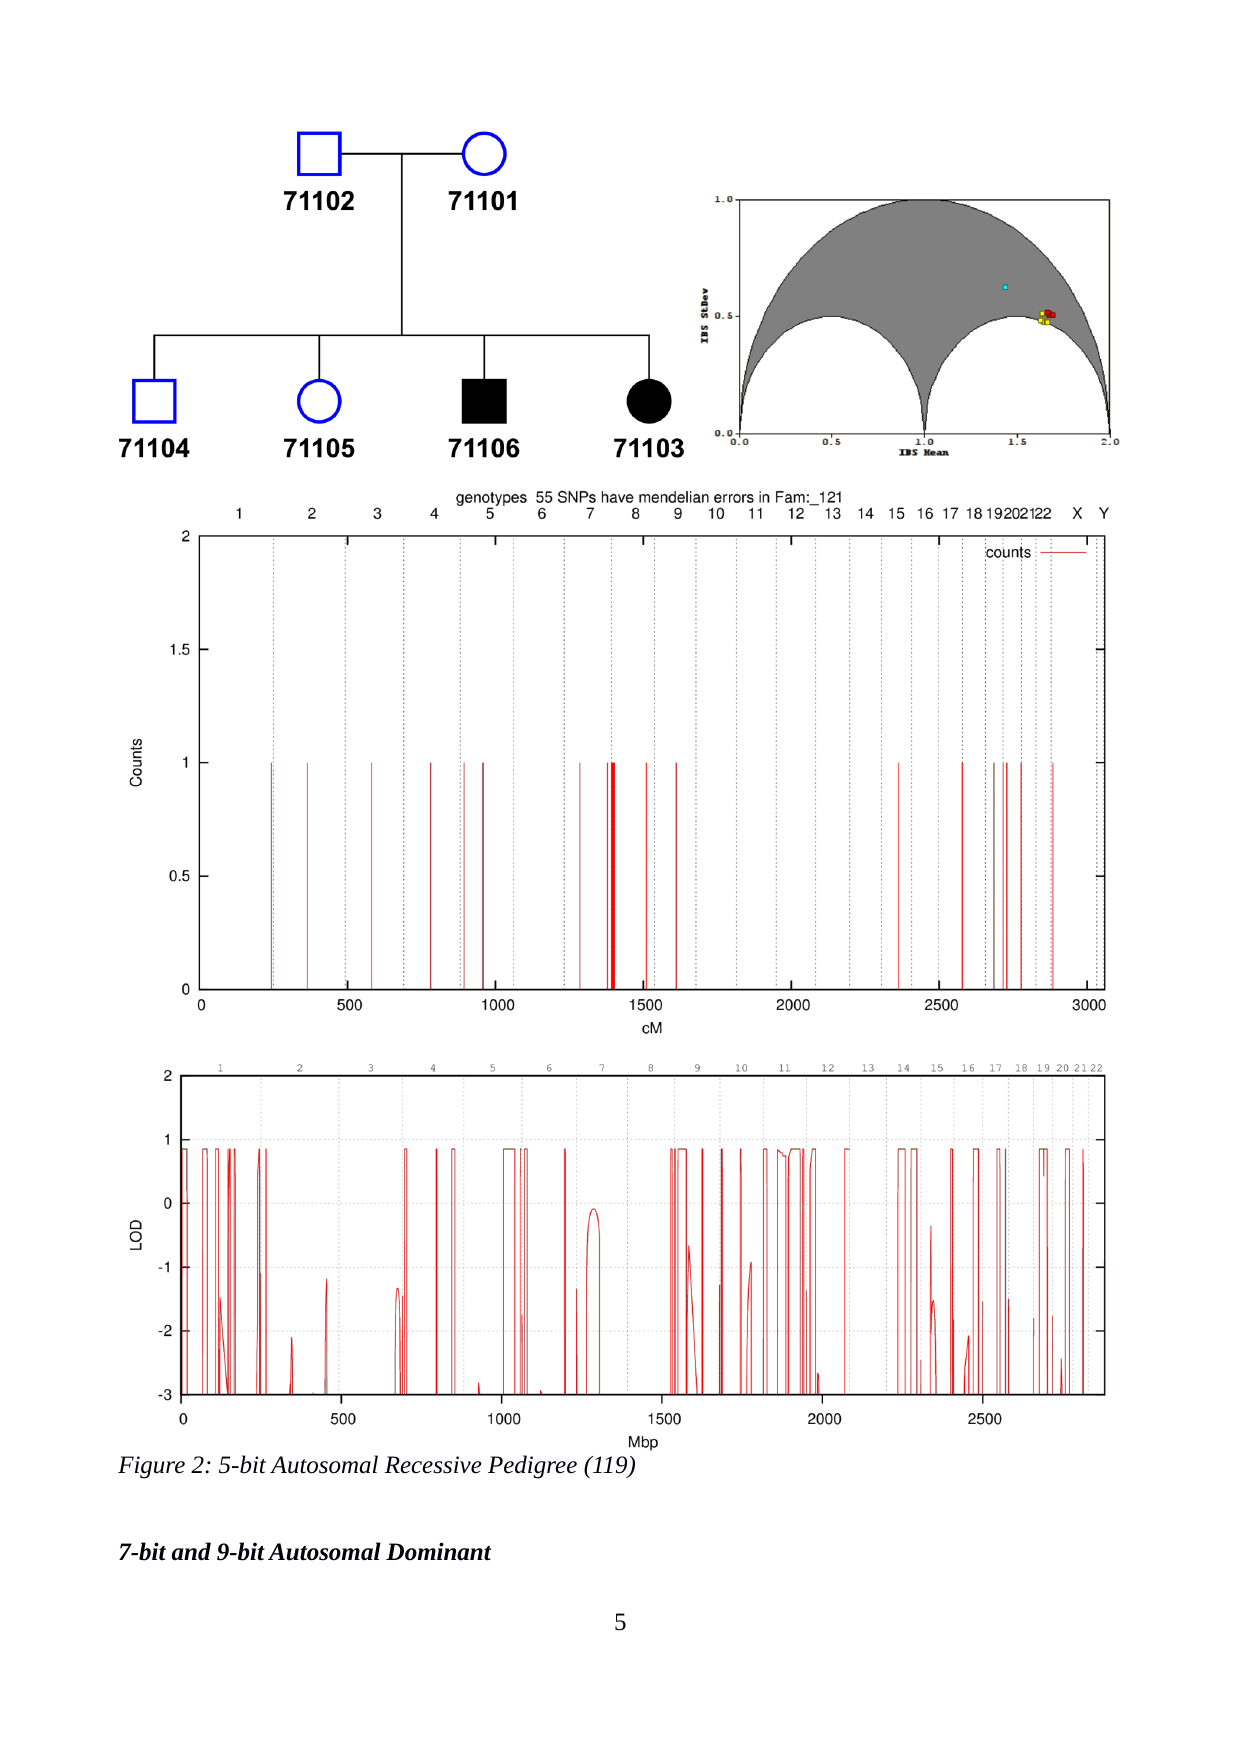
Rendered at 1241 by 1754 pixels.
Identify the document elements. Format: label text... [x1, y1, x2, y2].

text Figure 2: 5-bit Autosomal Recessive Pedigree (119) [118, 1451, 1122, 1479]
subtitle 7-bit and 9-bit Autosomal Dominant [118, 1537, 1122, 1565]
picture [118, 130, 1123, 1451]
